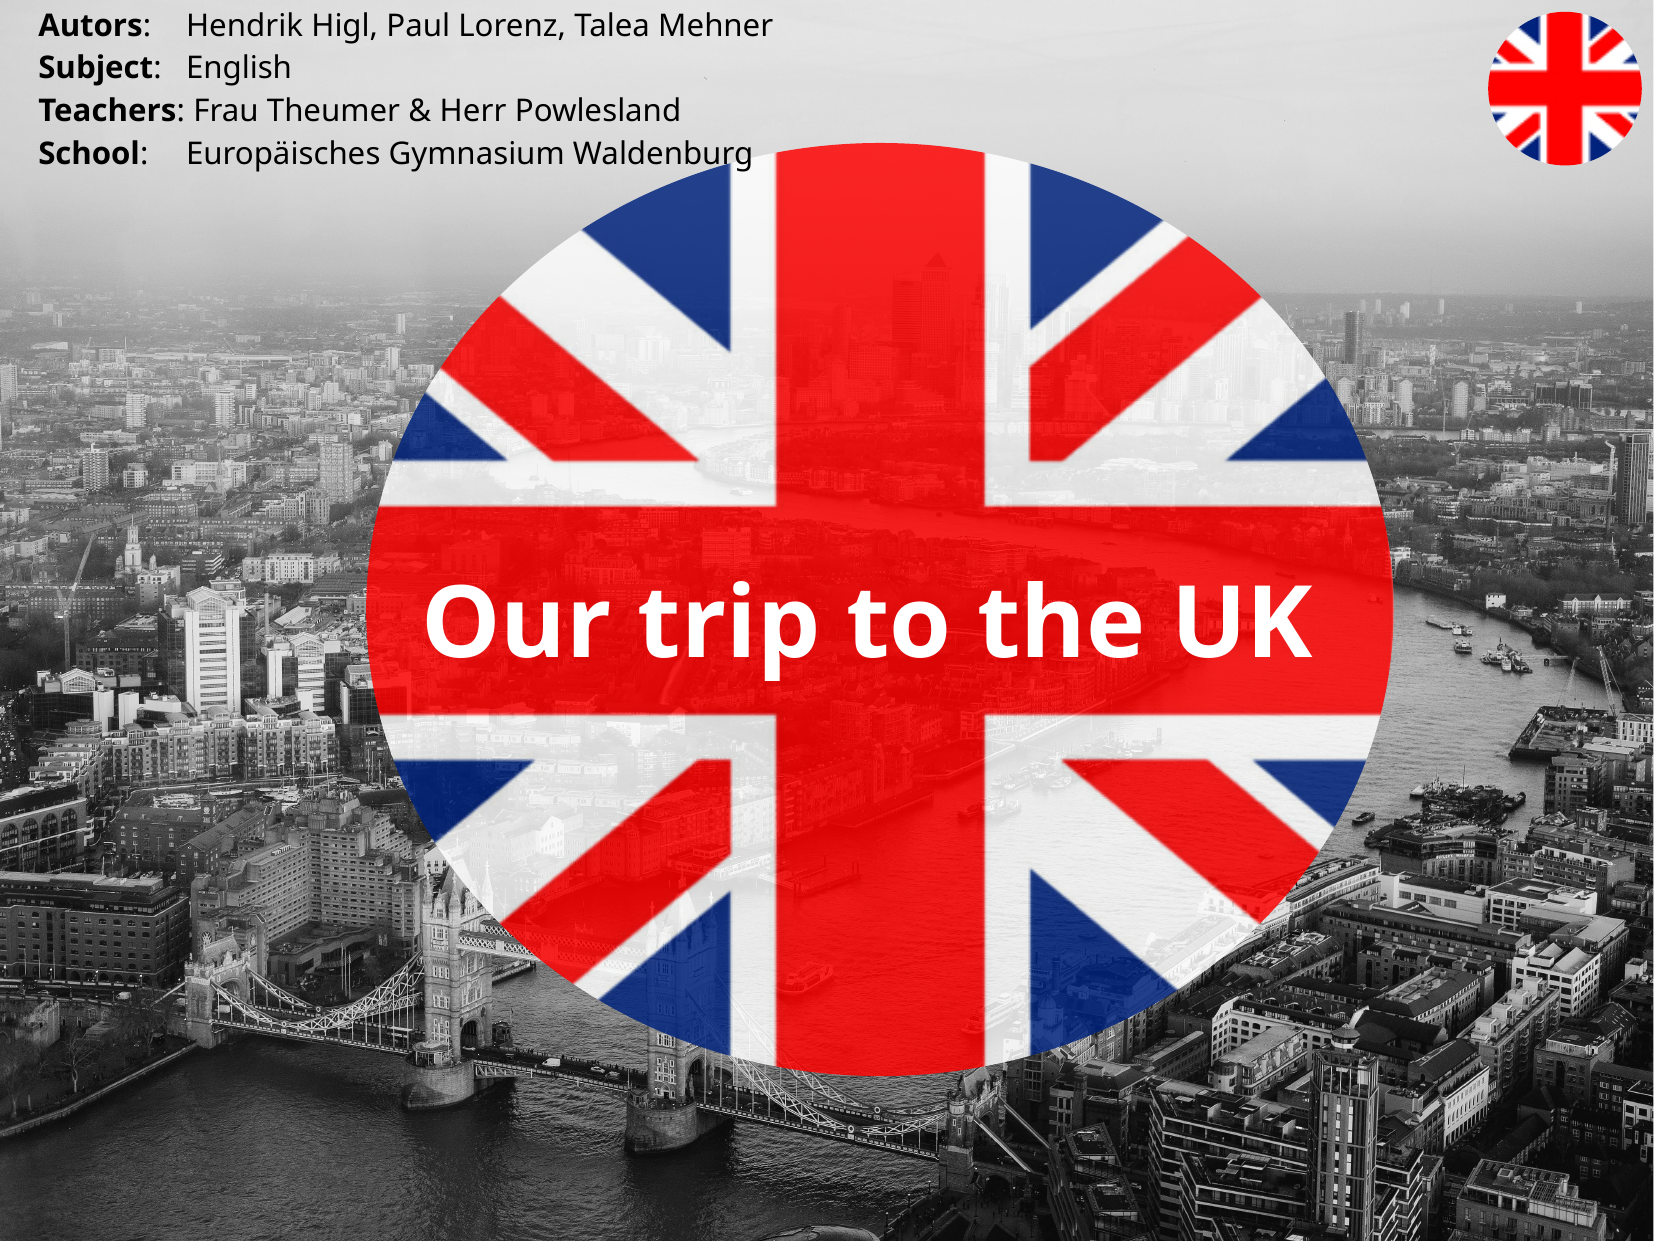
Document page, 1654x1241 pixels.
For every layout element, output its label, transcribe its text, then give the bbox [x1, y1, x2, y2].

text_box [652, 1028, 1108, 1077]
text_box [371, 201, 1389, 543]
text_box [1488, 11, 1642, 166]
text_box Autors: Hendrik Higl, Paul Lorenz, Talea Mehner Subject: English Teachers: Frau Theumer & Herr Powlesland School: Europäisches Gymnasium Waldenburg [23, 0, 1217, 201]
text_box Our trip to the UK [342, 543, 1394, 1028]
picture [0, 0, 1654, 1241]
